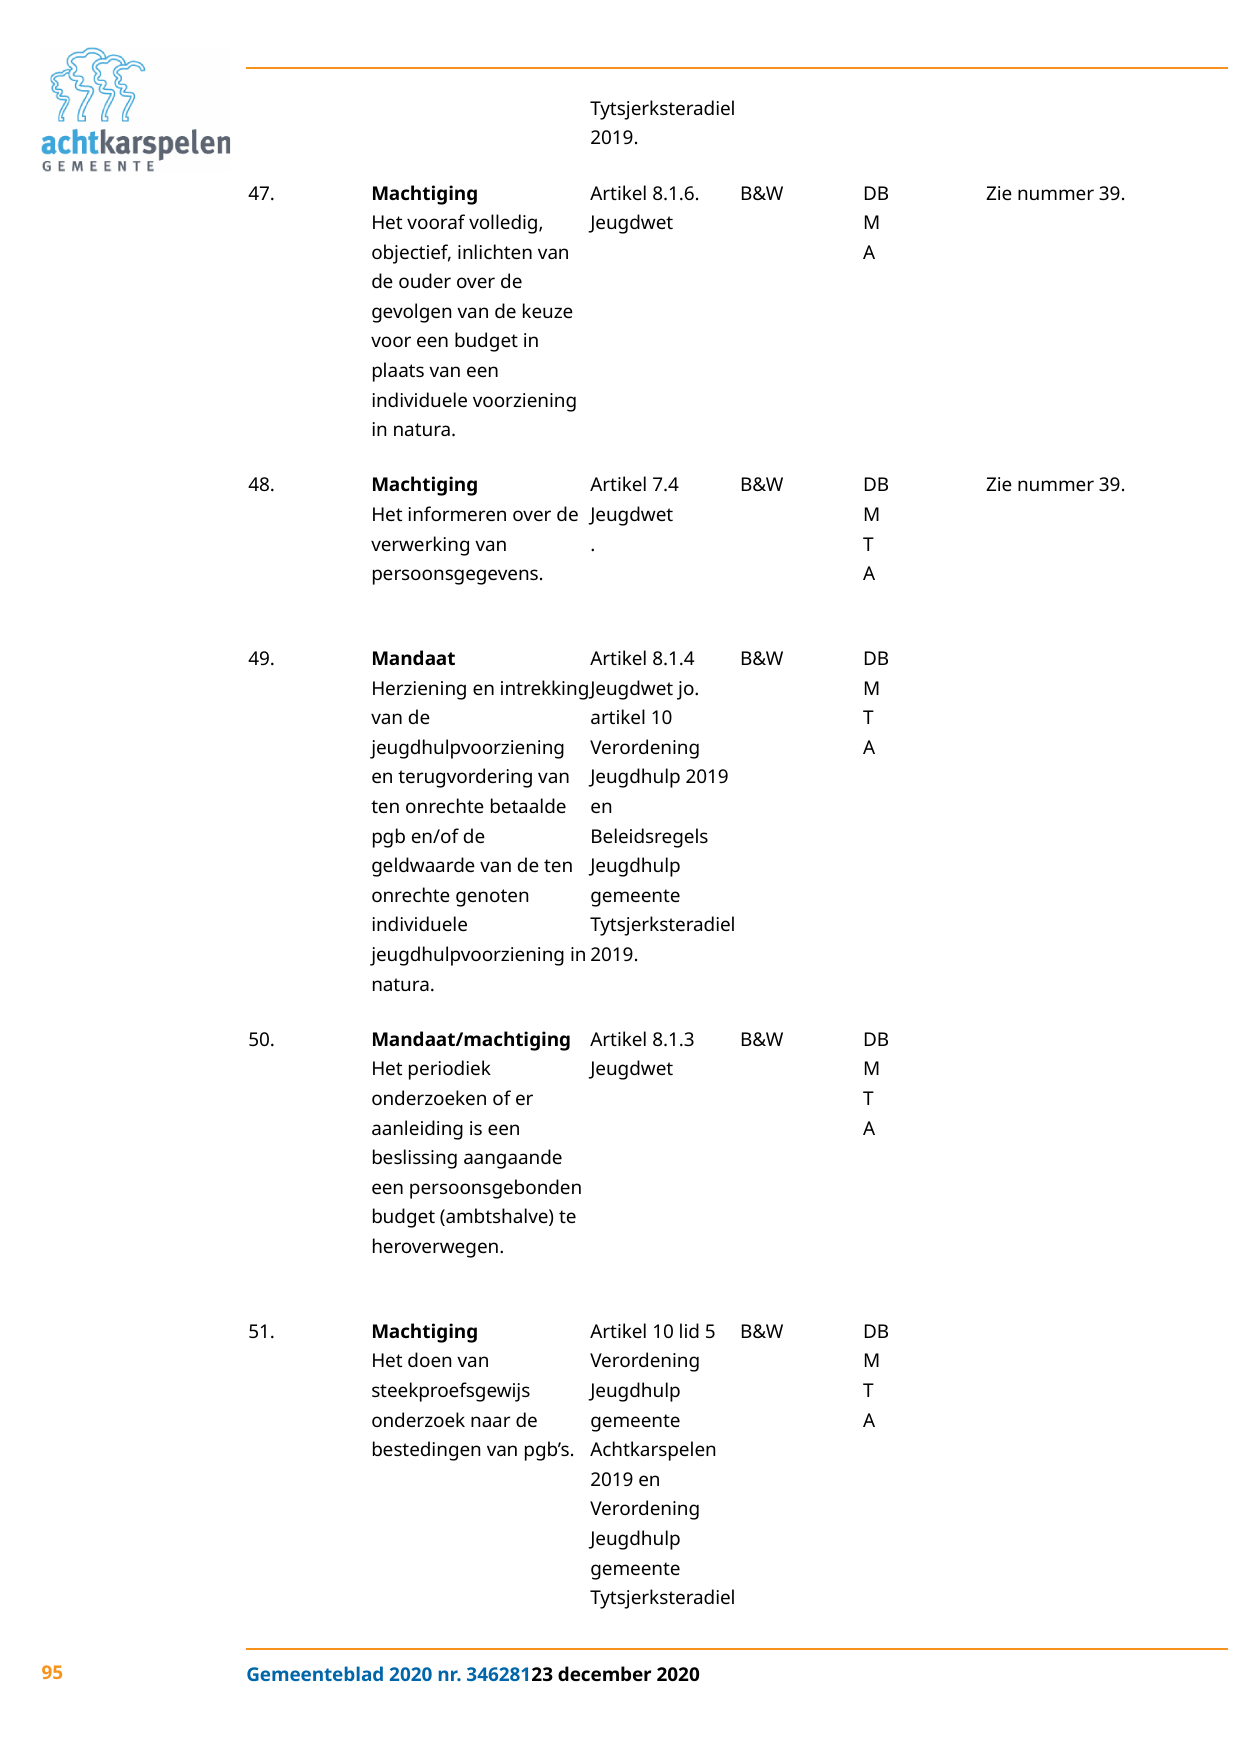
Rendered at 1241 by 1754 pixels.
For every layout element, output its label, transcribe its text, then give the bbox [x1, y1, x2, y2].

table_cell [863, 95, 986, 180]
table_cell DB M T A [863, 645, 986, 1026]
table_cell Artikel 8.1.3 Jeugdwet [590, 1026, 740, 1318]
table_cell Tytsjerksteradiel 2019. [590, 95, 740, 180]
table_cell Artikel 7.4 Jeugdwet . [590, 472, 740, 645]
table_cell 50. [248, 1026, 371, 1318]
table_cell [986, 95, 1152, 180]
table_cell B&W [740, 180, 863, 472]
table_cell [986, 1318, 1152, 1610]
table_cell DB M T A [863, 1318, 986, 1610]
table_cell DB M A [863, 180, 986, 472]
table_cell Machtiging Het informeren over de verwerking van persoonsgegevens. [371, 472, 590, 645]
table_cell Machtiging Het doen van steekproefsgewijs onderzoek naar de bestedingen van pgb’s. [371, 1318, 590, 1610]
table_cell Mandaat/machtiging Het periodiek onderzoeken of er aanleiding is een beslissing aangaande een persoonsgebonden budget (ambtshalve) te heroverwegen. [371, 1026, 590, 1318]
table_cell Artikel 8.1.4 Jeugdwet jo. artikel 10 Verordening Jeugdhulp 2019 en Beleidsregels Jeugdhulp gemeente Tytsjerksteradiel 2019. [590, 645, 740, 1026]
table_cell Artikel 10 lid 5 Verordening Jeugdhulp gemeente Achtkarspelen 2019 en Verordening Jeugdhulp gemeente Tytsjerksteradiel [590, 1318, 740, 1610]
table_cell 49. [248, 645, 371, 1026]
picture [41, 47, 231, 172]
table_cell [371, 95, 590, 180]
table_cell 47. [248, 180, 371, 472]
table_cell B&W [740, 645, 863, 1026]
table_cell 51. [248, 1318, 371, 1610]
table_cell B&W [740, 1318, 863, 1610]
table_cell [986, 1026, 1152, 1318]
table_cell Machtiging Het vooraf volledig, objectief, inlichten van de ouder over de gevolgen van de keuze voor een budget in plaats van een individuele voorziening in natura. [371, 180, 590, 472]
table_cell B&W [740, 1026, 863, 1318]
table_cell Mandaat Herziening en intrekking van de jeugdhulpvoorziening en terugvordering van ten onrechte betaalde pgb en/of de geldwaarde van de ten onrechte genoten individuele jeugdhulpvoorziening in natura. [371, 645, 590, 1026]
table_cell DB M T A [863, 1026, 986, 1318]
table_cell Artikel 8.1.6. Jeugdwet [590, 180, 740, 472]
table_cell Zie nummer 39. [986, 180, 1152, 472]
table_cell [248, 95, 371, 180]
table_cell B&W [740, 472, 863, 645]
table_cell [986, 645, 1152, 1026]
table_cell [740, 95, 863, 180]
table_cell Zie nummer 39. [986, 472, 1152, 645]
table_cell 48. [248, 472, 371, 645]
table_cell DB M T A [863, 472, 986, 645]
